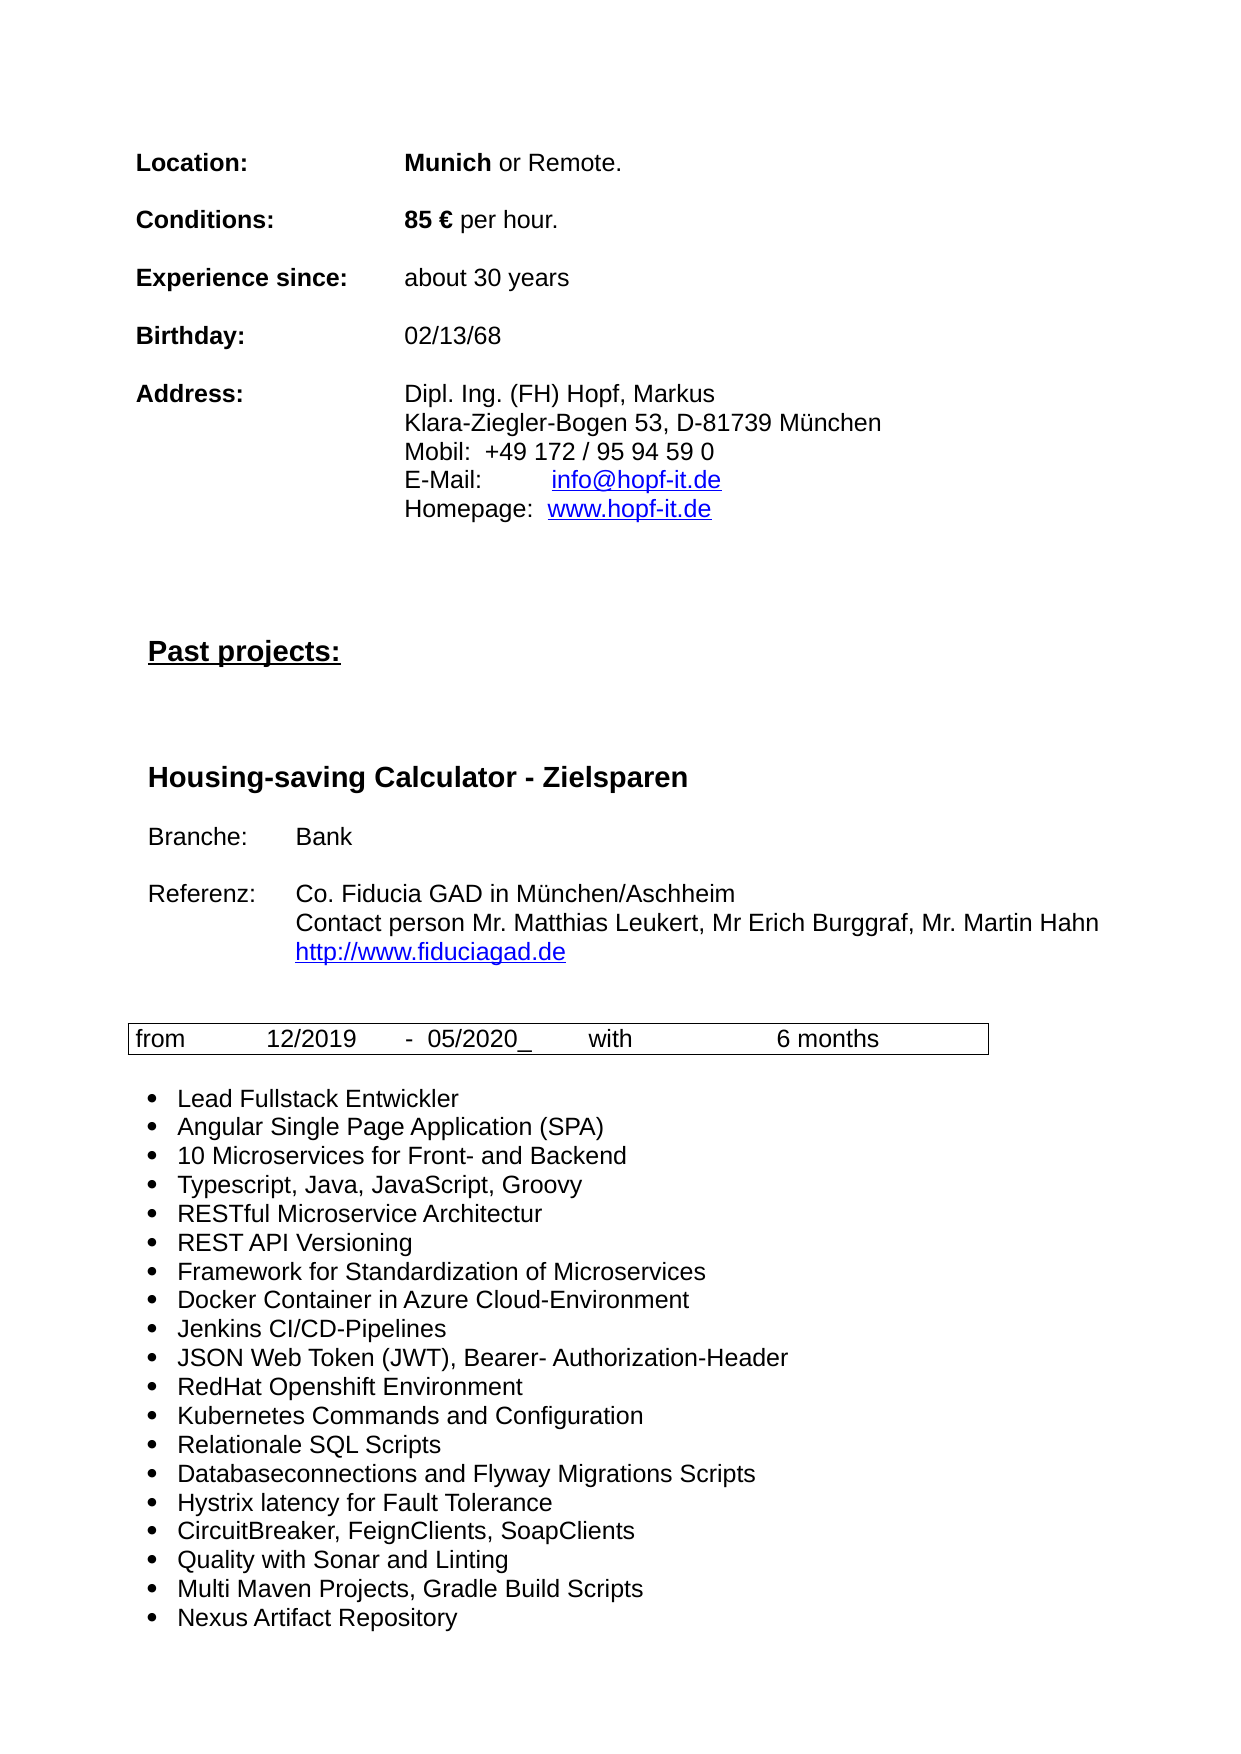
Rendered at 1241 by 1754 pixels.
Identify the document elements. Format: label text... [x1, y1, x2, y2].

text Contact person Mr. Matthias Leukert, Mr Erich Burggraf, Mr. Martin Hahn [148, 908, 1104, 937]
list Hystrix latency for Fault Tolerance [148, 1487, 1104, 1516]
list Lead Fullstack Entwickler [148, 1083, 1104, 1112]
table_header - [398, 1024, 420, 1054]
text Referenz: Co. Fiducia GAD in München/Aschheim [148, 879, 1104, 908]
table_cell Address: [136, 379, 404, 552]
table_cell 85 € per hour. [404, 205, 1209, 263]
list Nexus Artifact Repository [148, 1603, 1104, 1632]
table_cell Munich or Remote. [404, 148, 1209, 205]
table_header 6 months [762, 1024, 988, 1054]
list JSON Web Token (JWT), Bearer- Authorization-Header [148, 1343, 1104, 1372]
table_cell Dipl. Ing. (FH) Hopf, Markus Klara-Ziegler-Bogen 53, D-81739 München Mobil: +49 172 / 95 94 59 0 E-Mail: info@hopf-it.de Homepage: www.hopf-it.de [404, 379, 1209, 552]
list Quality with Sonar and Linting [148, 1545, 1104, 1574]
list Multi Maven Projects, Gradle Build Scripts [148, 1574, 1104, 1603]
table_cell Conditions: [136, 205, 404, 263]
table_cell 13.02.68 [404, 321, 1209, 379]
list Typescript, Java, JavaScript, Groovy [148, 1170, 1104, 1199]
table_cell Location: [136, 148, 404, 205]
subtitle Past projects: [148, 634, 1104, 668]
list Jenkins CI/CD-Pipelines [148, 1314, 1104, 1343]
list RedHat Openshift Environment [148, 1372, 1104, 1401]
list 10 Microservices for Front- and Backend [148, 1141, 1104, 1170]
table_header from [129, 1024, 259, 1054]
list REST API Versioning [148, 1228, 1104, 1257]
table_header 05/2020_ [420, 1024, 581, 1054]
table_header 12/2019 [259, 1024, 398, 1054]
list RESTful Microservice Architectur [148, 1199, 1104, 1228]
table_cell about 30 years [404, 263, 1209, 321]
list Docker Container in Azure Cloud-Environment [148, 1286, 1104, 1314]
table_header with [581, 1024, 762, 1054]
subtitle Housing-saving Calculator - Zielsparen [148, 760, 1104, 793]
list CircuitBreaker, FeignClients, SoapClients [148, 1516, 1104, 1545]
list Kubernetes Commands and Configuration [148, 1401, 1104, 1430]
text Branche: Bank [148, 822, 1104, 851]
list Angular Single Page Application (SPA) [148, 1112, 1104, 1141]
list Framework for Standardization of Microservices [148, 1257, 1104, 1286]
text http://www.fiduciagad.de [221, 937, 1104, 966]
list Relationale SQL Scripts [148, 1430, 1104, 1459]
list Databaseconnections and Flyway Migrations Scripts [148, 1459, 1104, 1487]
table_cell Birthday: [136, 321, 404, 379]
table_cell Experience since: [136, 263, 404, 321]
